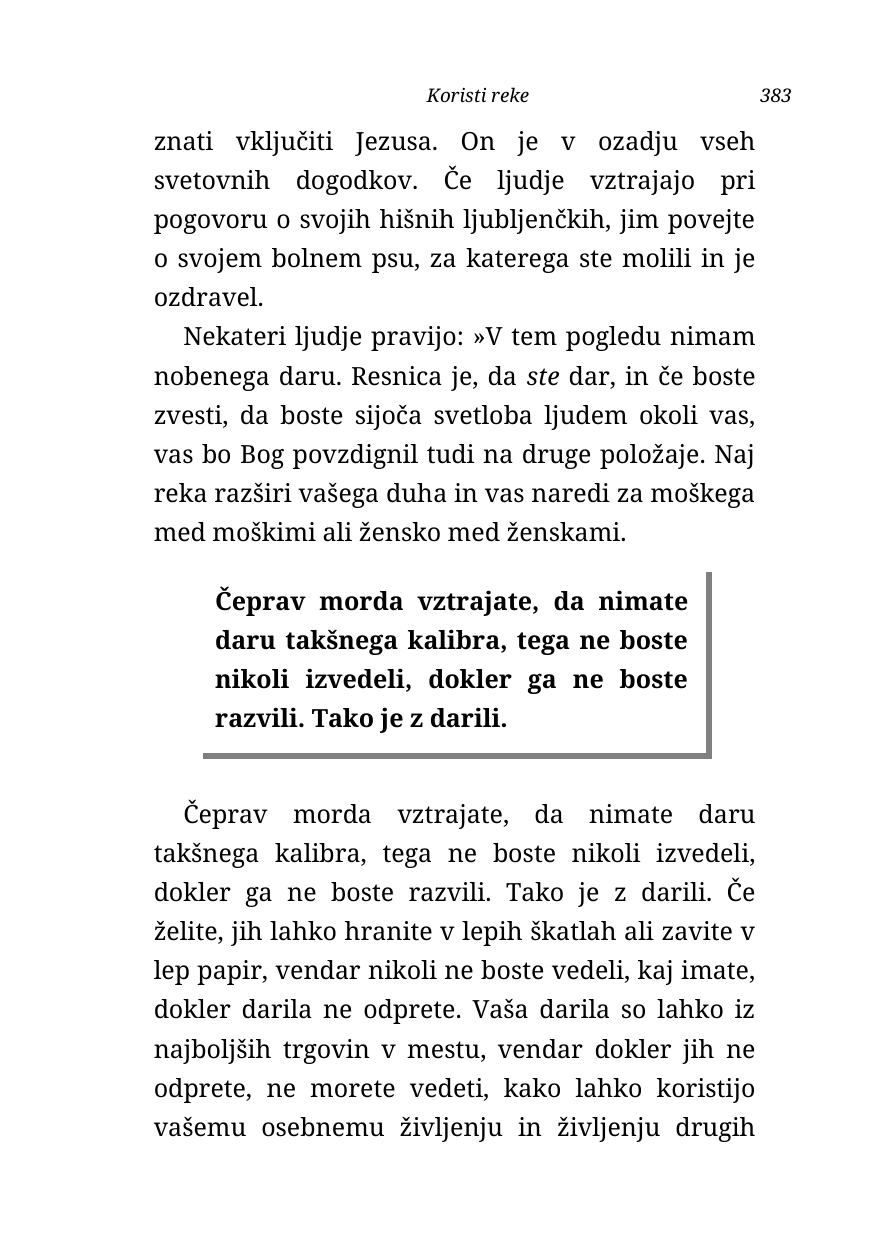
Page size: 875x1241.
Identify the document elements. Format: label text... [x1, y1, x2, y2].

text Čeprav morda vztrajate, da nimate daru takšnega kalibra, tega ne boste nikoli izvedeli, dokler ga ne boste razvili. Tako je z darili. [197, 566, 706, 753]
text znati vključiti Jezusa. On je v ozadju vseh svetovnih dogodkov. Če ljudje vztrajajo pri pogovoru o svojih hišnih ljubljenčkih, jim povejte o svojem bolnem psu, za katerega ste molili in je ozdravel. [153, 123, 756, 314]
text Nekateri ljudje pravijo: »V tem pogledu nimam nobenega daru. Resnica je, da ste dar, in če boste zvesti, da boste sijoča svetloba ljudem okoli vas, vas bo Bog povzdignil tudi na druge položaje. Naj reka razširi vašega duha in vas naredi za moškega med moškimi ali žensko med ženskami. [153, 319, 756, 549]
text Čeprav morda vztrajate, da nimate daru takšnega kalibra, tega ne boste nikoli izvedeli, dokler ga ne boste razvili. Tako je z darili. Če želite, jih lahko hranite v lepih škatlah ali zavite v lep papir, vendar nikoli ne boste vedeli, kaj imate, dokler darila ne odprete. Vaša darila so lahko iz najboljših trgovin v mestu, vendar dokler jih ne odprete, ne morete vedeti, kako lahko koristijo vašemu osebnemu življenju in življenju drugih [153, 796, 756, 1144]
